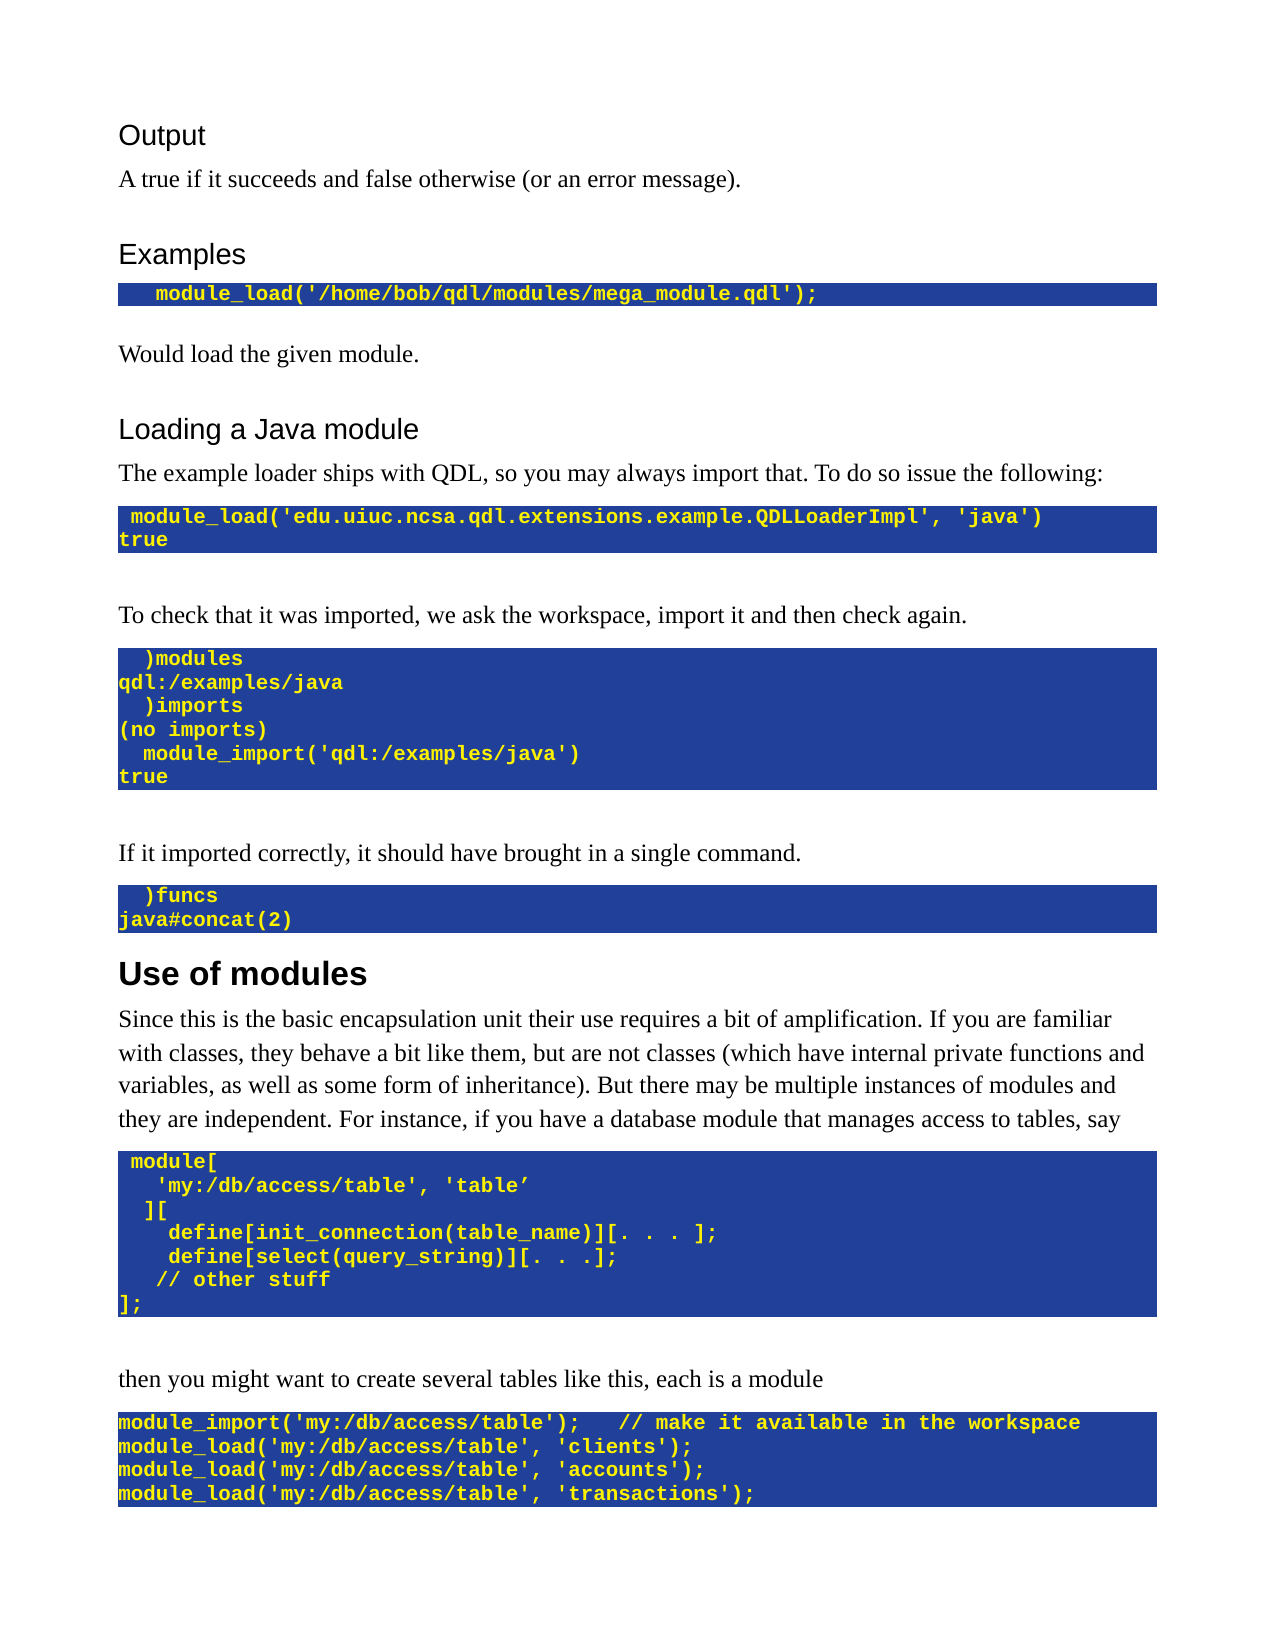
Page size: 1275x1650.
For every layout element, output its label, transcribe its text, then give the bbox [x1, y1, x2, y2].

text To check that it was imported, we ask the workspace, import it and then check again. [118, 601, 1157, 629]
text (no imports) [118, 719, 1157, 743]
text true [118, 766, 1157, 790]
text )funcs [118, 885, 1157, 909]
text )modules [118, 648, 1157, 672]
text module_load('my:/db/access/table', 'accounts'); [118, 1459, 1157, 1483]
subtitle Loading a Java module [118, 412, 1157, 446]
text ][ [118, 1198, 1157, 1222]
text Since this is the basic encapsulation unit their use requires a bit of amplification. If you are familiar with classes, they behave a bit like them, but are not classes (which have internal private functions and variables, as well as some form of inheritance). But there may be multiple instances of modules and they are independent. For instance, if you have a database module that manages access to tables, say [118, 1004, 1157, 1132]
text A true if it succeeds and false otherwise (or an error message). [118, 164, 1157, 193]
text 'my:/db/access/table', 'table’ [118, 1175, 1157, 1198]
text The example loader ships with QDL, so you may always import that. To do so issue the following: [118, 458, 1157, 487]
text module[ [118, 1151, 1157, 1175]
text module_import('qdl:/examples/java') [118, 743, 1157, 766]
text define[init_connection(table_name)][. . . ]; [118, 1222, 1157, 1246]
text Would load the given module. [118, 306, 1157, 368]
text module_load('edu.uiuc.ncsa.qdl.extensions.example.QDLLoaderImpl', 'java') [118, 506, 1157, 529]
text java#concat(2) [118, 909, 1157, 933]
text then you might want to create several tables like this, each is a module [118, 1364, 1157, 1393]
text true [118, 529, 1157, 553]
text )imports [118, 696, 1157, 719]
subtitle Output [118, 118, 1157, 152]
text module_load('/home/bob/qdl/modules/mega_module.qdl'); [118, 283, 1157, 306]
text define[select(query_string)][. . .]; [118, 1246, 1157, 1269]
text module_load('my:/db/access/table', 'transactions'); [118, 1483, 1157, 1507]
text ]; [118, 1293, 1157, 1317]
text // other stuff [118, 1269, 1157, 1293]
subtitle Use of modules [118, 953, 1157, 992]
text If it imported correctly, it should have brought in a single command. [118, 838, 1157, 866]
text module_import('my:/db/access/table'); // make it available in the workspace [118, 1412, 1157, 1436]
subtitle Examples [118, 237, 1157, 270]
text module_load('my:/db/access/table', 'clients'); [118, 1436, 1157, 1459]
text qdl:/examples/java [118, 672, 1157, 696]
